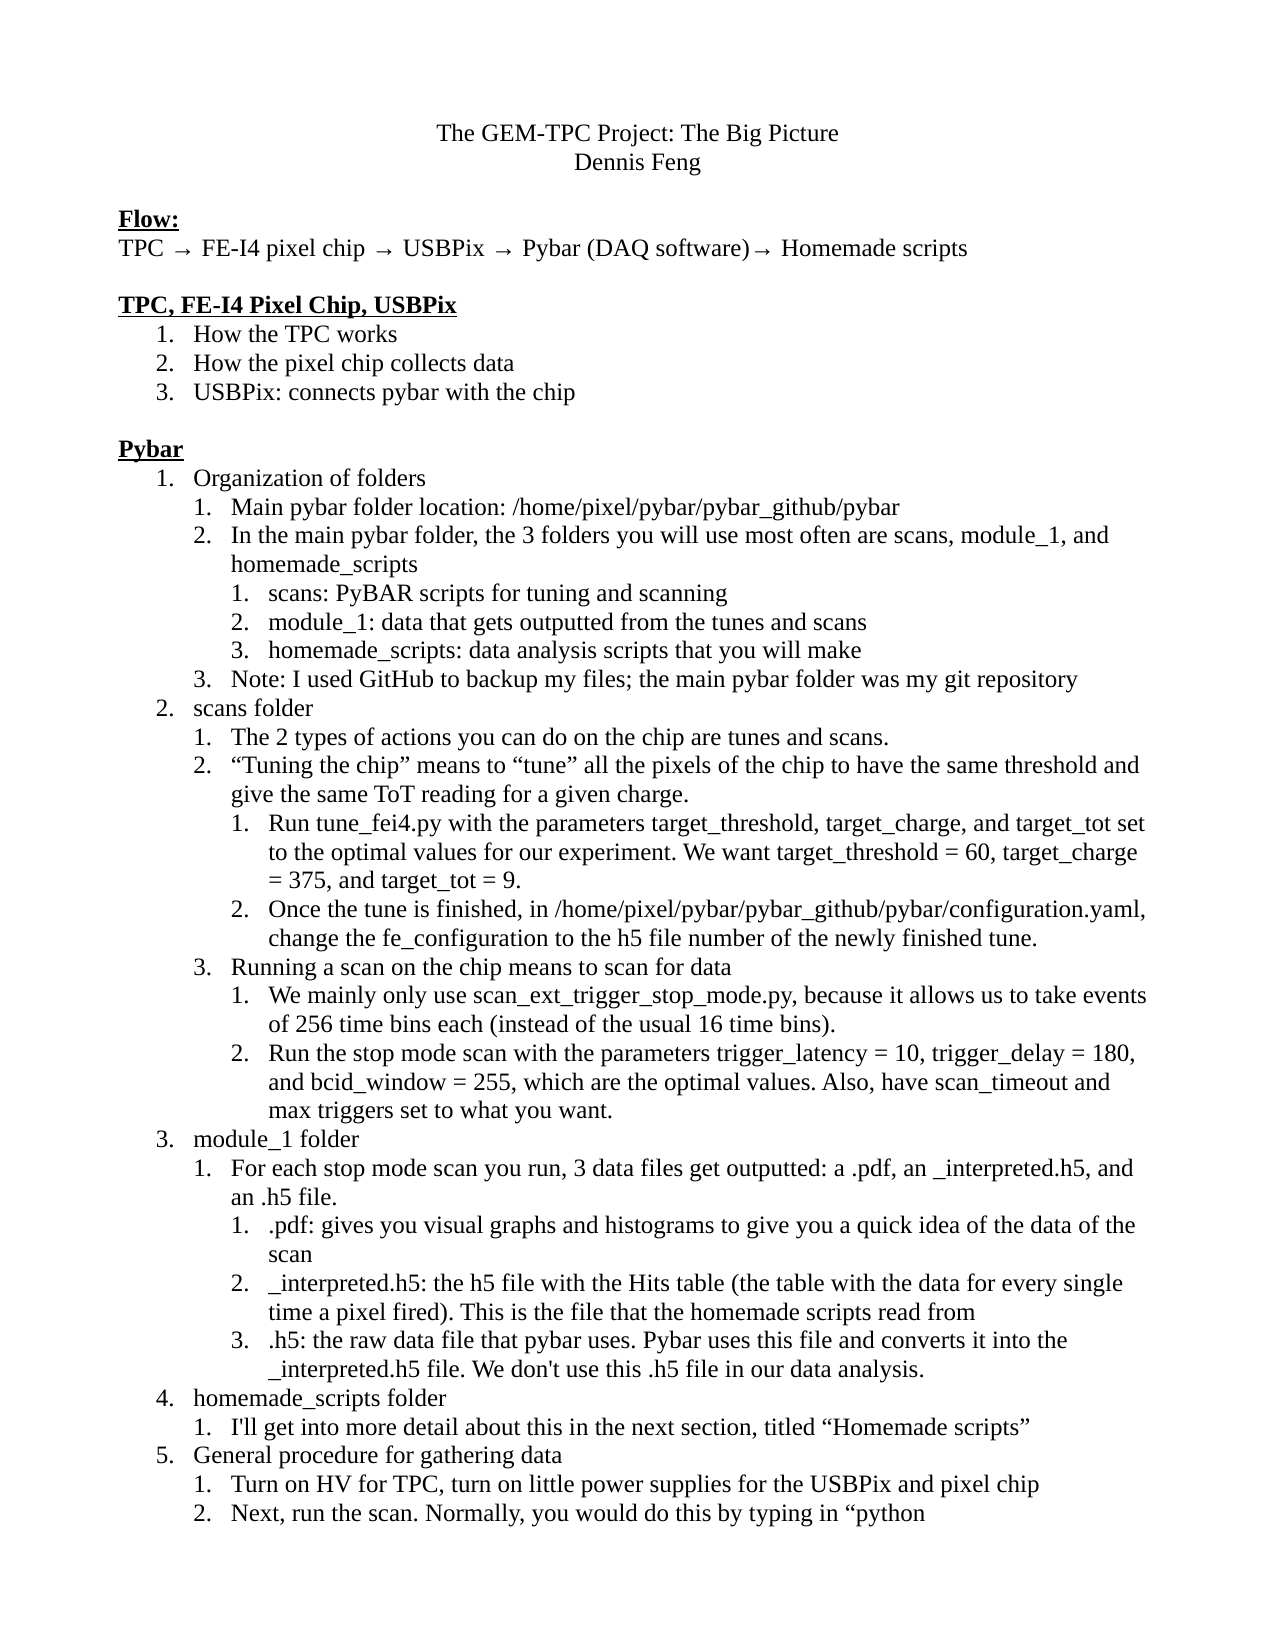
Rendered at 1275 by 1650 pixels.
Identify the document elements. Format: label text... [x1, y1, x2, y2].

list Run tune_fei4.py with the parameters target_threshold, target_charge, and target_tot set to the optimal values for our experiment. We want target_threshold = 60, target_charge = 375, and target_tot = 9. [231, 808, 1157, 894]
list Once the tune is finished, in /home/pixel/pybar/pybar_github/pybar/configuration.yaml, change the fe_configuration to the h5 file number of the newly finished tune. [231, 894, 1157, 952]
list Organization of folders [156, 463, 1157, 492]
list .h5: the raw data file that pybar uses. Pybar uses this file and converts it into the _interpreted.h5 file. We don't use this .h5 file in our data analysis. [231, 1326, 1157, 1383]
list scans: PyBAR scripts for tuning and scanning [231, 578, 1157, 607]
list The 2 types of actions you can do on the chip are tunes and scans. [193, 722, 1157, 751]
list Note: I used GitHub to backup my files; the main pybar folder was my git repository [193, 664, 1157, 693]
list scans folder [156, 693, 1157, 722]
list Run the stop mode scan with the parameters trigger_latency = 10, trigger_delay = 180, and bcid_window = 255, which are the optimal values. Also, have scan_timeout and max triggers set to what you want. [231, 1038, 1157, 1124]
text Dennis Feng [118, 147, 1157, 176]
list module_1 folder [156, 1124, 1157, 1153]
text The GEM-TPC Project: The Big Picture [118, 118, 1157, 147]
text TPC → FE-I4 pixel chip → USBPix → Pybar (DAQ software)→ Homemade scripts [118, 233, 1157, 262]
list module_1: data that gets outputted from the tunes and scans [231, 607, 1157, 636]
list General procedure for gathering data [156, 1441, 1157, 1469]
list How the pixel chip collects data [156, 348, 1157, 377]
list Turn on HV for TPC, turn on little power supplies for the USBPix and pixel chip [193, 1469, 1157, 1498]
list For each stop mode scan you run, 3 data files get outputted: a .pdf, an _interpreted.h5, and an .h5 file. [193, 1153, 1157, 1211]
text Pybar [118, 434, 1157, 463]
list homemade_scripts: data analysis scripts that you will make [231, 636, 1157, 664]
list In the main pybar folder, the 3 folders you will use most often are scans, module_1, and homemade_scripts [193, 521, 1157, 578]
list homemade_scripts folder [156, 1383, 1157, 1412]
list We mainly only use scan_ext_trigger_stop_mode.py, because it allows us to take events of 256 time bins each (instead of the usual 16 time bins). [231, 981, 1157, 1038]
text Flow: [118, 204, 1157, 233]
text TPC, FE-I4 Pixel Chip, USBPix [118, 291, 1157, 319]
list Running a scan on the chip means to scan for data [193, 952, 1157, 981]
list I'll get into more detail about this in the next section, titled “Homemade scripts” [193, 1412, 1157, 1441]
list Next, run the scan. Normally, you would do this by typing in “python [193, 1498, 1157, 1527]
list Main pybar folder location: /home/pixel/pybar/pybar_github/pybar [193, 492, 1157, 521]
list How the TPC works [156, 319, 1157, 348]
list _interpreted.h5: the h5 file with the Hits table (the table with the data for every single time a pixel fired). This is the file that the homemade scripts read from [231, 1268, 1157, 1326]
list “Tuning the chip” means to “tune” all the pixels of the chip to have the same threshold and give the same ToT reading for a given charge. [193, 751, 1157, 808]
list .pdf: gives you visual graphs and histograms to give you a quick idea of the data of the scan [231, 1211, 1157, 1268]
list USBPix: connects pybar with the chip [156, 377, 1157, 406]
